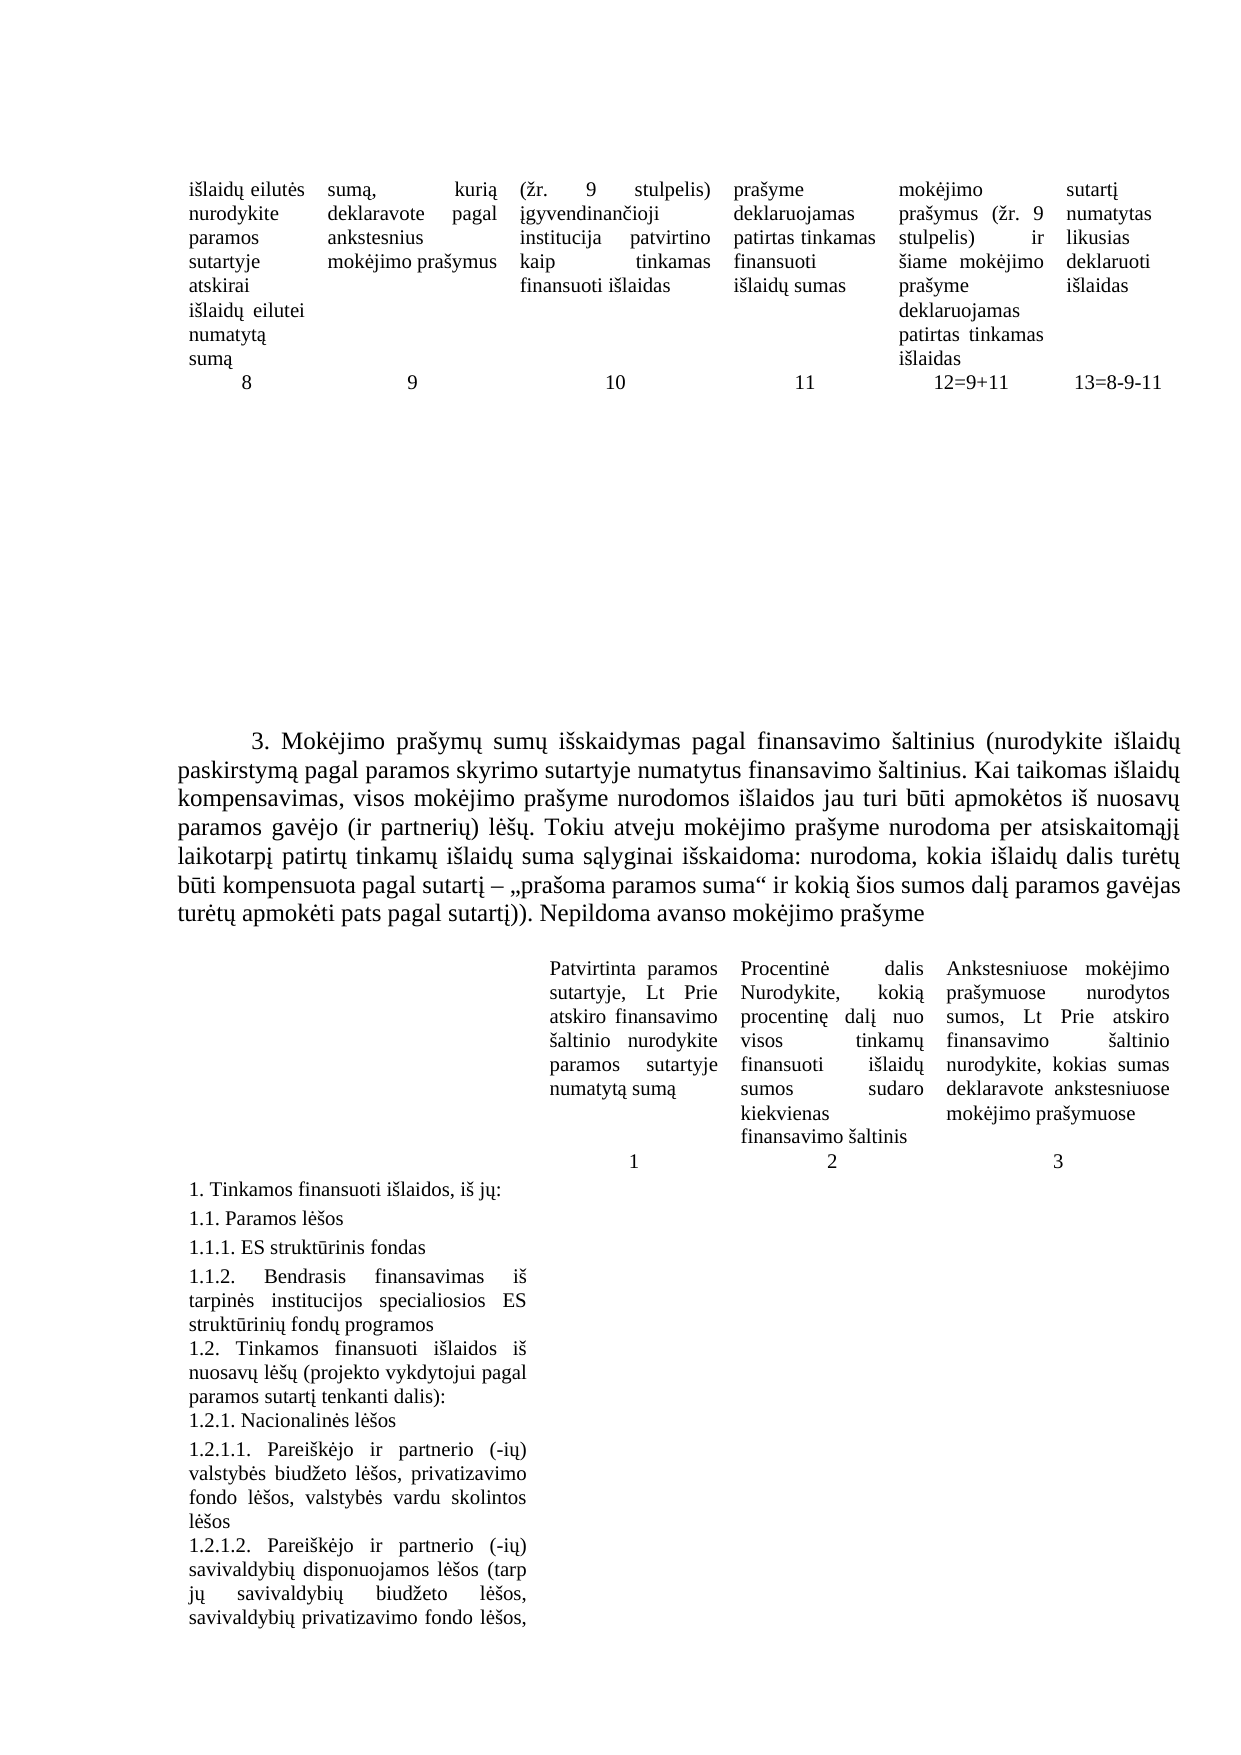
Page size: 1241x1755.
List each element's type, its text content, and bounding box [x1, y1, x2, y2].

table_cell [722, 496, 887, 525]
table_cell [935, 1177, 1181, 1206]
table_cell [935, 1336, 1181, 1408]
table_cell [887, 669, 1055, 697]
table_cell [722, 611, 887, 640]
table_cell [887, 640, 1055, 668]
table_cell [316, 554, 508, 582]
table_cell [722, 525, 887, 553]
table_cell 9 [316, 370, 508, 438]
table_cell [508, 669, 722, 697]
table_cell 1.2.1. Nacionalinės lėšos [177, 1408, 538, 1437]
table_cell [177, 496, 316, 525]
table_header Ankstesniuose mokėjimo prašymuose nurodytos sumos, Lt Prie atskiro finansavimo šaltinio nurodykite, kokias sumas deklaravote ankstesniuose mokėjimo prašymuose [935, 956, 1181, 1148]
table_cell [722, 554, 887, 582]
table_cell [887, 582, 1055, 611]
table_cell [508, 439, 722, 467]
table_cell [729, 1235, 935, 1263]
table_cell [729, 1533, 935, 1629]
table_cell [177, 554, 316, 582]
table_cell 10 [508, 370, 722, 438]
table_cell [177, 611, 316, 640]
table_cell [935, 1533, 1181, 1629]
table_cell [538, 1408, 729, 1437]
table_cell [508, 467, 722, 496]
table_cell [177, 467, 316, 496]
table_cell [508, 554, 722, 582]
table_cell [316, 582, 508, 611]
table_cell 12=9+11 [887, 370, 1055, 438]
table_cell [729, 1408, 935, 1437]
table_cell [538, 1206, 729, 1235]
table_cell [508, 525, 722, 553]
table_cell [1055, 640, 1181, 668]
text 3. Mokėjimo prašymų sumų išskaidymas pagal finansavimo šaltinius (nurodykite išlaidų paskirstymą pagal paramos skyrimo sutartyje numatytus finansavimo šaltinius. Kai taikomas išlaidų kompensavimas, visos mokėjimo prašyme nurodomos išlaidos jau turi būti apmokėtos iš nuosavų paramos gavėjo (ir partnerių) lėšų. Tokiu atveju mokėjimo prašyme nurodoma per atsiskaitomąjį laikotarpį patirtų tinkamų išlaidų suma sąlyginai išskaidoma: nurodoma, kokia išlaidų dalis turėtų būti kompensuota pagal sutartį – „prašoma paramos suma“ ir kokią šios sumos dalį paramos gavėjas turėtų apmokėti pats pagal sutartį)). Nepildoma avanso mokėjimo prašyme [177, 726, 1181, 927]
table_cell [729, 1336, 935, 1408]
table_cell 2 [729, 1149, 935, 1177]
table_cell [177, 582, 316, 611]
table_cell [177, 439, 316, 467]
table_header mokėjimo prašymus (žr. 9 stulpelis) ir šiame mokėjimo prašyme deklaruojamas patirtas tinkamas išlaidas [887, 177, 1055, 370]
table_cell 1.1.1. ES struktūrinis fondas [177, 1235, 538, 1263]
table_cell 3 [935, 1149, 1181, 1177]
table_cell [729, 1264, 935, 1336]
table_header [177, 956, 538, 1148]
table_cell [316, 525, 508, 553]
table_cell [177, 525, 316, 553]
table_cell [177, 1149, 538, 1177]
table_cell [935, 1264, 1181, 1336]
table_cell [1055, 467, 1181, 496]
table_cell 1.2.1.1. Pareiškėjo ir partnerio (-ių) valstybės biudžeto lėšos, privatizavimo fondo lėšos, valstybės vardu skolintos lėšos [177, 1437, 538, 1533]
table_cell [177, 669, 316, 697]
table_cell [935, 1206, 1181, 1235]
table_cell [508, 496, 722, 525]
table_cell [722, 640, 887, 668]
table_cell 1.2.1.2. Pareiškėjo ir partnerio (-ių) savivaldybių disponuojamos lėšos (tarp jų savivaldybių biudžeto lėšos, savivaldybių privatizavimo fondo lėšos, [177, 1533, 538, 1629]
table_cell [1055, 439, 1181, 467]
table_cell [1055, 496, 1181, 525]
table_cell [935, 1408, 1181, 1437]
table_cell [538, 1264, 729, 1336]
table_cell [538, 1336, 729, 1408]
table_cell [887, 554, 1055, 582]
table_cell [177, 640, 316, 668]
table_cell [887, 467, 1055, 496]
table_cell [316, 611, 508, 640]
table_header Patvirtinta paramos sutartyje, Lt Prie atskiro finansavimo šaltinio nurodykite paramos sutartyje numatytą sumą [538, 956, 729, 1148]
table_cell [316, 640, 508, 668]
table_cell [316, 669, 508, 697]
table_cell [538, 1235, 729, 1263]
table_cell 11 [722, 370, 887, 438]
table_cell 1 [538, 1149, 729, 1177]
table_cell [1055, 525, 1181, 553]
table_cell [887, 611, 1055, 640]
table_cell [1055, 582, 1181, 611]
table_cell [722, 582, 887, 611]
table_cell [508, 611, 722, 640]
table_cell [316, 496, 508, 525]
table_cell [538, 1437, 729, 1533]
table_cell [729, 1206, 935, 1235]
table_cell [316, 467, 508, 496]
table_header Procentinė dalis Nurodykite, kokią procentinę dalį nuo visos tinkamų finansuoti išlaidų sumos sudaro kiekvienas finansavimo šaltinis [729, 956, 935, 1148]
table_header (žr. 9 stulpelis) įgyvendinančioji institucija patvirtino kaip tinkamas finansuoti išlaidas [508, 177, 722, 370]
table_cell [887, 439, 1055, 467]
table_cell 1.1.2. Bendrasis finansavimas iš tarpinės institucijos specialiosios ES struktūrinių fondų programos [177, 1264, 538, 1336]
table_cell [538, 1533, 729, 1629]
table_cell [722, 467, 887, 496]
table_cell [316, 439, 508, 467]
table_cell [722, 439, 887, 467]
table_cell [729, 1437, 935, 1533]
table_cell [935, 1235, 1181, 1263]
table_cell 1.1. Paramos lėšos [177, 1206, 538, 1235]
table_cell 1. Tinkamos finansuoti išlaidos, iš jų: [177, 1177, 538, 1206]
table_cell [538, 1177, 729, 1206]
table_cell [887, 525, 1055, 553]
table_cell [1055, 554, 1181, 582]
table_cell 8 [177, 370, 316, 438]
table_cell 1.2. Tinkamos finansuoti išlaidos iš nuosavų lėšų (projekto vykdytojui pagal paramos sutartį tenkanti dalis): [177, 1336, 538, 1408]
table_cell [935, 1437, 1181, 1533]
table_cell [722, 669, 887, 697]
table_cell [508, 582, 722, 611]
table_cell [508, 640, 722, 668]
table_cell [1055, 611, 1181, 640]
table_cell [729, 1177, 935, 1206]
table_header išlaidų eilutės nurodykite paramos sutartyje atskirai išlaidų eilutei numatytą sumą [177, 177, 316, 370]
table_cell 13=8-9-11 [1055, 370, 1181, 438]
table_header sutartį numatytas likusias deklaruoti išlaidas [1055, 177, 1181, 370]
table_header prašyme deklaruojamas patirtas tinkamas finansuoti išlaidų sumas [722, 177, 887, 370]
table_header sumą, kurią deklaravote pagal ankstesnius mokėjimo prašymus [316, 177, 508, 370]
table_cell [1055, 669, 1181, 697]
table_cell [887, 496, 1055, 525]
